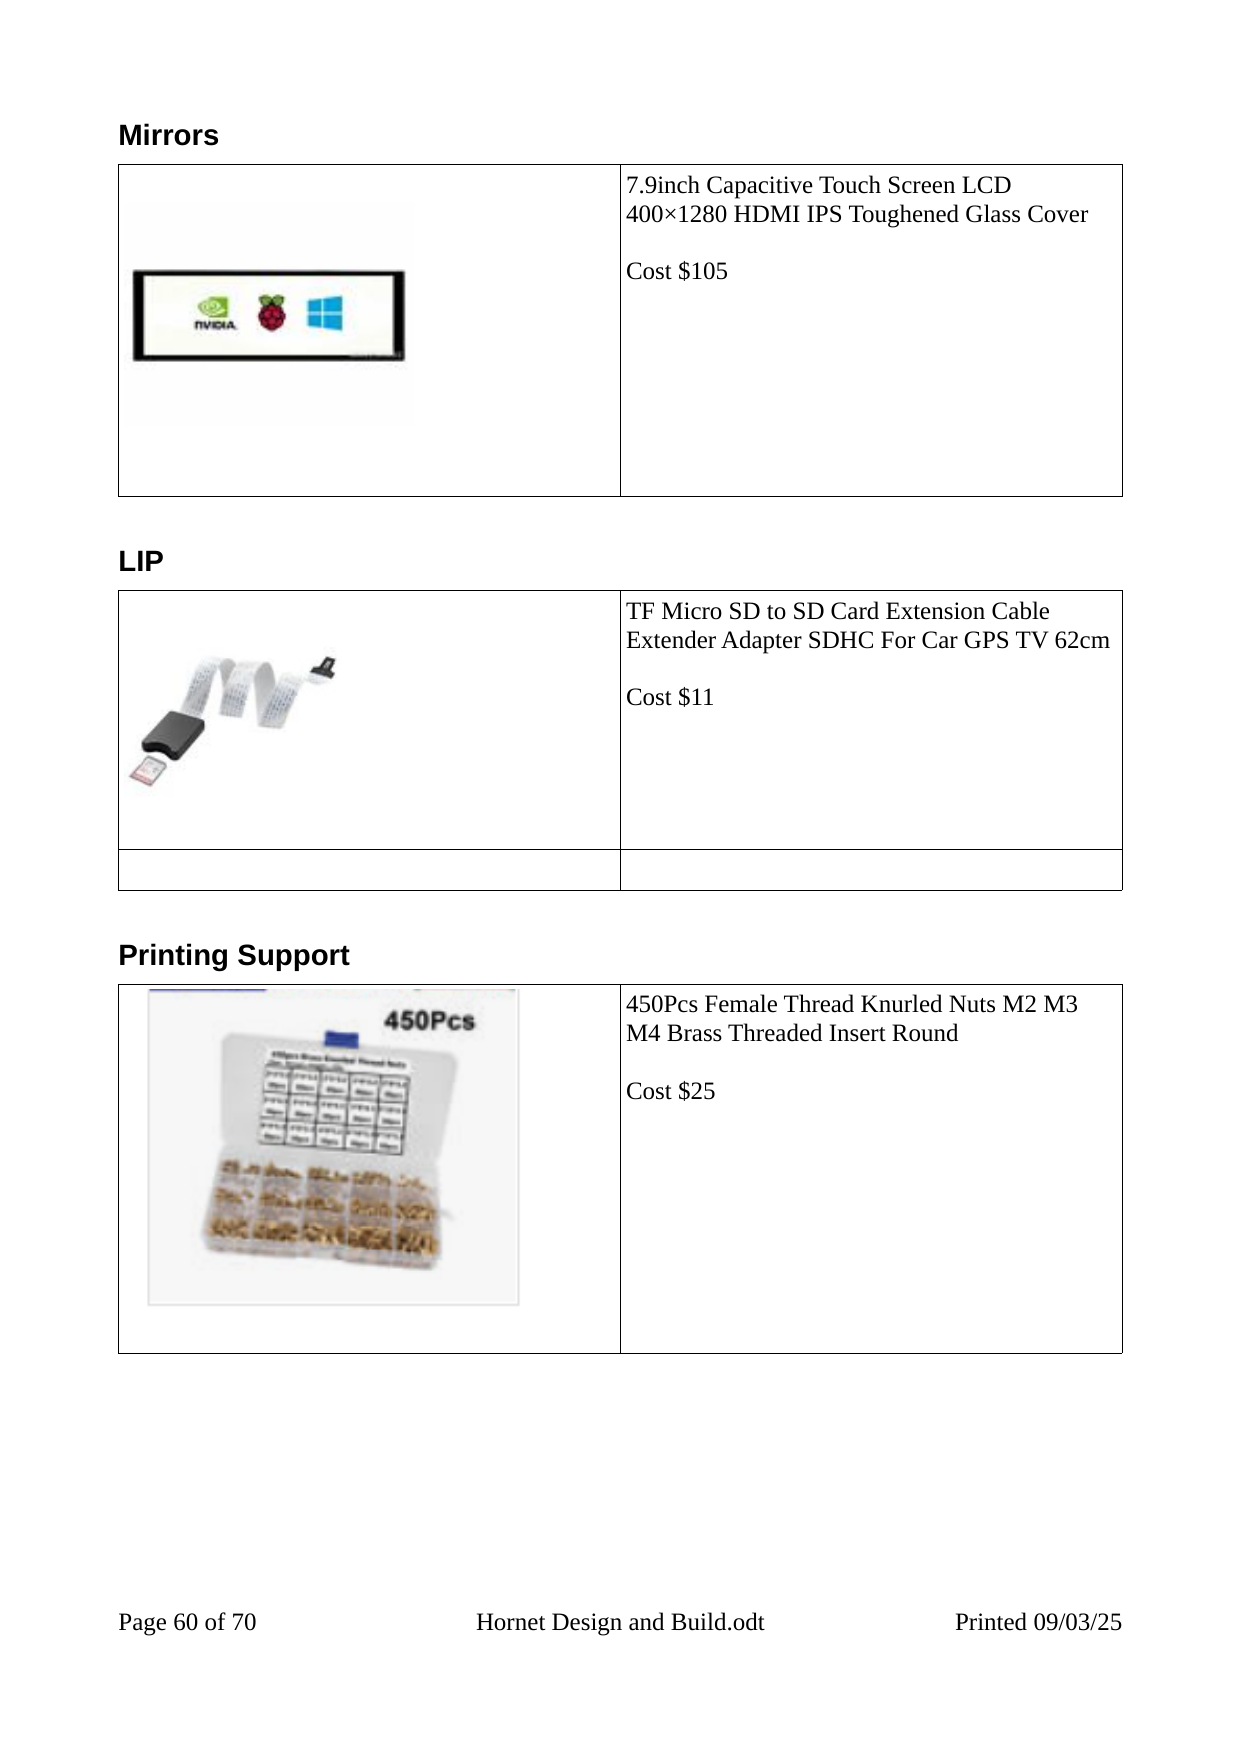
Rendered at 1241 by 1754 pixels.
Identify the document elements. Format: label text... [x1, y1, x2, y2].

picture [123, 170, 416, 462]
table_header [119, 165, 620, 496]
table_header 7.9inch Capacitive Touch Screen LCD 400×1280 HDMI IPS Toughened Glass Cover Cost $105 [621, 165, 1122, 496]
table_cell [621, 850, 1122, 890]
picture [123, 989, 541, 1319]
picture [123, 596, 343, 815]
table_header TF Micro SD to SD Card Extension Cable Extender Adapter SDHC For Car GPS TV 62cm Cost $11 [621, 591, 1122, 849]
table_cell [119, 850, 620, 890]
subtitle Mirrors [118, 118, 1122, 152]
subtitle Printing Support [118, 937, 1122, 971]
table_header [119, 591, 620, 849]
subtitle LIP [118, 544, 1122, 578]
table_header 450Pcs Female Thread Knurled Nuts M2 M3 M4 Brass Threaded Insert Round Cost $25 [621, 985, 1122, 1353]
table_header [119, 985, 620, 1353]
